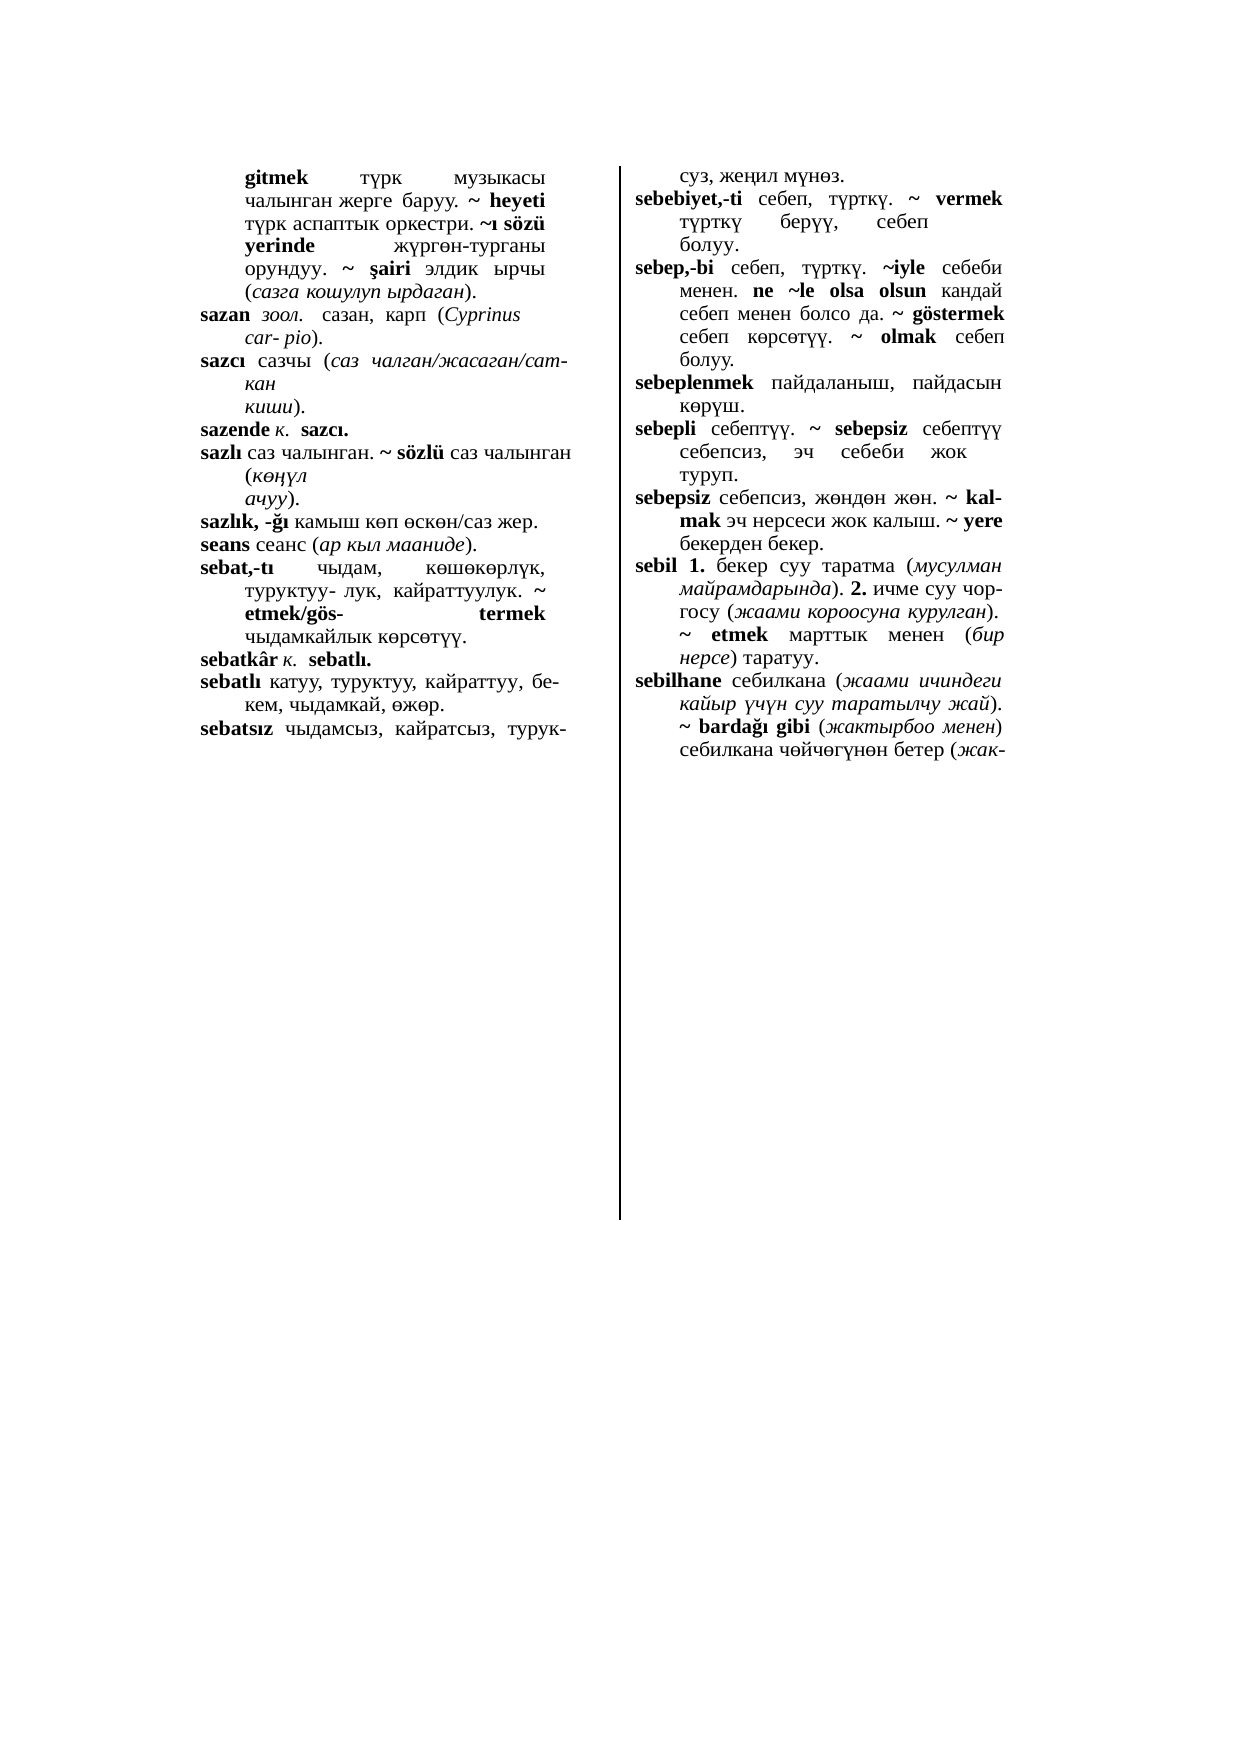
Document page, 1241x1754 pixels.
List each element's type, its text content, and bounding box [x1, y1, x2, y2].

text sazlı саз чалынган. ~ sözlü саз чалынган [200, 441, 595, 464]
text түрткү берүү, себеп болуу. [679, 210, 928, 256]
text sebat,-tı чыдам, көшөкөрлүк, туруктуу- лук, кайраттуулук. ~ etmek/gös- termek чыдамкайлык көрсөтүү. [200, 556, 545, 648]
text себепсиз, эч себеби жок туруп. [679, 440, 966, 486]
text госу (жаами короосуна курулган). [679, 600, 1004, 623]
text sazende к. sazcı. [200, 418, 595, 441]
text sebatsız чыдамсыз, кайратсыз, турук- [200, 717, 575, 739]
text sebeplenmek пайдаланыш, пайдасын көрүш. [635, 371, 1031, 417]
text себилкана чөйчөгүнөн бетер (жак- [679, 738, 1008, 761]
text sebatlı катуу, туруктуу, кайраттуу, бе- кем, чыдамкай, өжөр. [200, 671, 575, 716]
text sebep,-bi себеп, түрткү. ~iyle себеби менен. ne ~le olsa olsun кандай [635, 256, 1058, 302]
text sebebiyet,-ti себеп, түрткү. ~ vermek [635, 187, 1065, 210]
text sebilhane себилкана (жаами ичиндеги кайыр үчүн суу таратылчу жай). [635, 669, 1056, 715]
text sazcı сазчы (саз чалган/жасаган/сат- [200, 349, 577, 372]
text gitmek түрк музыкасы чалынган жерге баруу. ~ heyeti түрк аспаптык оркестри. ~ı sözü yerinde жүргөн-турганы орундуу. ~ şairi элдик ырчы (сазга кошулуп ырдаган). [244, 164, 545, 303]
text sebil 1. бекер суу таратма (мусулман майрамдарында). 2. ичме суу чор- [635, 554, 1004, 600]
text sazan зоол. сазан, карп (Cyprinus car- pio). [200, 303, 545, 349]
text seans сеанс (ар кыл мааниде). [200, 533, 577, 556]
text бекерден бекер. [679, 532, 827, 554]
text sazlık, -ğı камыш көп өскөн/саз жер. [200, 510, 577, 533]
text ~ bardağı gibi (жактырбоо менен) [679, 715, 1005, 738]
text sebepsiz себепсиз, жөндөн жөн. ~ kal- mak эч нерсеси жок калыш. ~ yere [635, 486, 1004, 532]
text себеп менен болсо да. ~ göstermek себеп көрсөтүү. ~ olmak себеп болуу. [679, 302, 1005, 371]
text (көңүл ачуу). [244, 464, 342, 510]
text суз, жеңил мүнөз. [635, 164, 1034, 187]
text ~ etmek марттык менен (бир нерсе) таратуу. [679, 623, 1004, 669]
text sebepli себептүү. ~ sebepsiz себептүү [635, 417, 1036, 440]
text кан киши). [244, 372, 319, 418]
text sebatkâr к. sebatlı. [200, 648, 595, 671]
